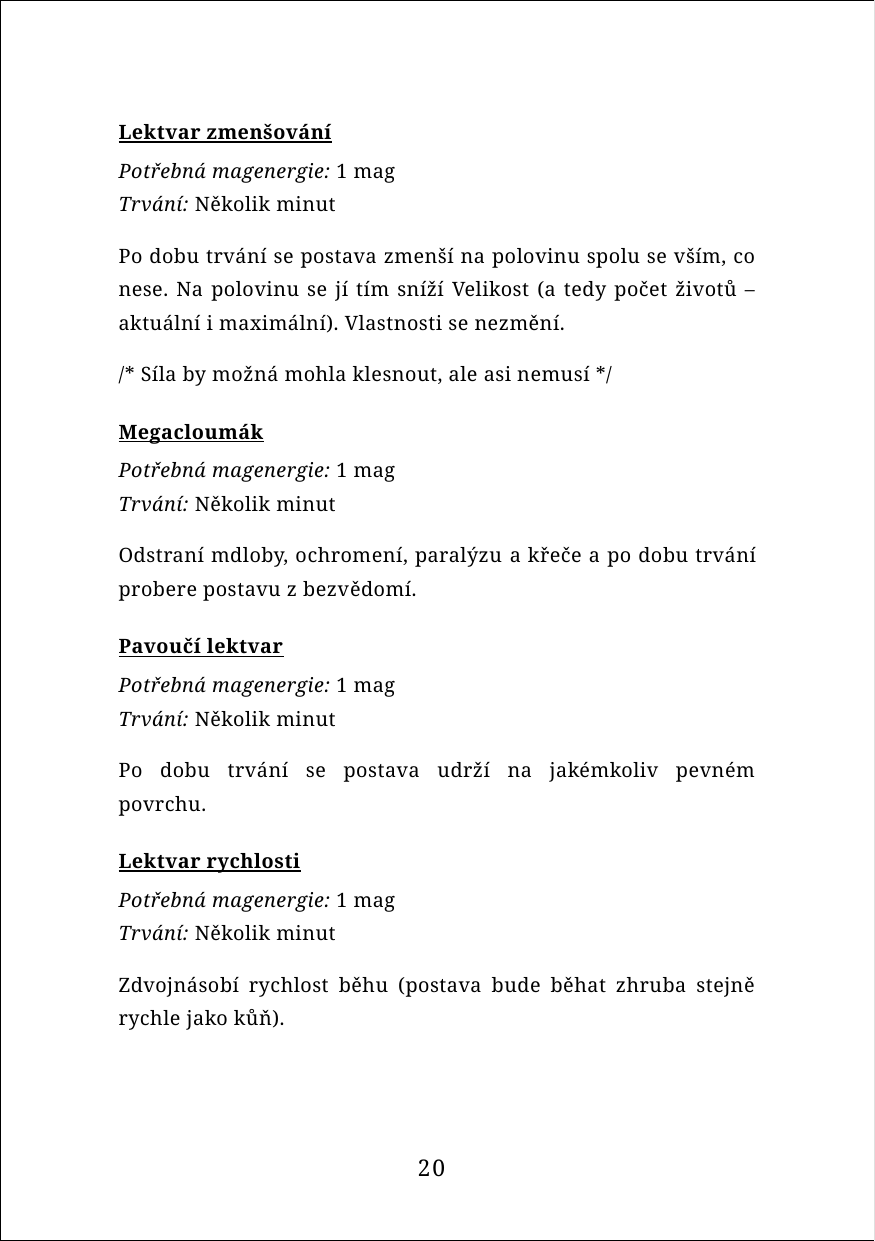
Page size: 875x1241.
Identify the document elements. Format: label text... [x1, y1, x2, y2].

text Zdvojnásobí rychlost běhu (postava bude běhat zhruba stejně rychle jako kůň). [118, 971, 756, 1032]
text Po dobu trvání se postava zmenší na polovinu spolu se vším, co nese. Na polovinu se jí tím sníží Velikost (a tedy počet životů – aktuální i maximální). Vlastnosti se nezmění. [118, 242, 756, 336]
subtitle Lektvar rychlosti [118, 847, 756, 874]
text Potřebná magenergie: 1 mag Trvání: Několik minut [118, 671, 756, 732]
text Potřebná magenergie: 1 mag Trvání: Několik minut [118, 886, 756, 947]
subtitle Lektvar zmenšování [118, 118, 756, 145]
subtitle Megacloumák [118, 418, 756, 445]
text /* Síla by možná mohla klesnout, ale asi nemusí */ [118, 361, 756, 388]
text Potřebná magenergie: 1 mag Trvání: Několik minut [118, 157, 756, 218]
text Odstraní mdloby, ochromení, paralýzu a křeče a po dobu trvání probere postavu z bezvědomí. [118, 542, 756, 602]
subtitle Pavoučí lektvar [118, 633, 756, 659]
text Po dobu trvání se postava udrží na jakémkoliv pevném povrchu. [118, 756, 756, 817]
text Potřebná magenergie: 1 mag Trvání: Několik minut [118, 457, 756, 517]
